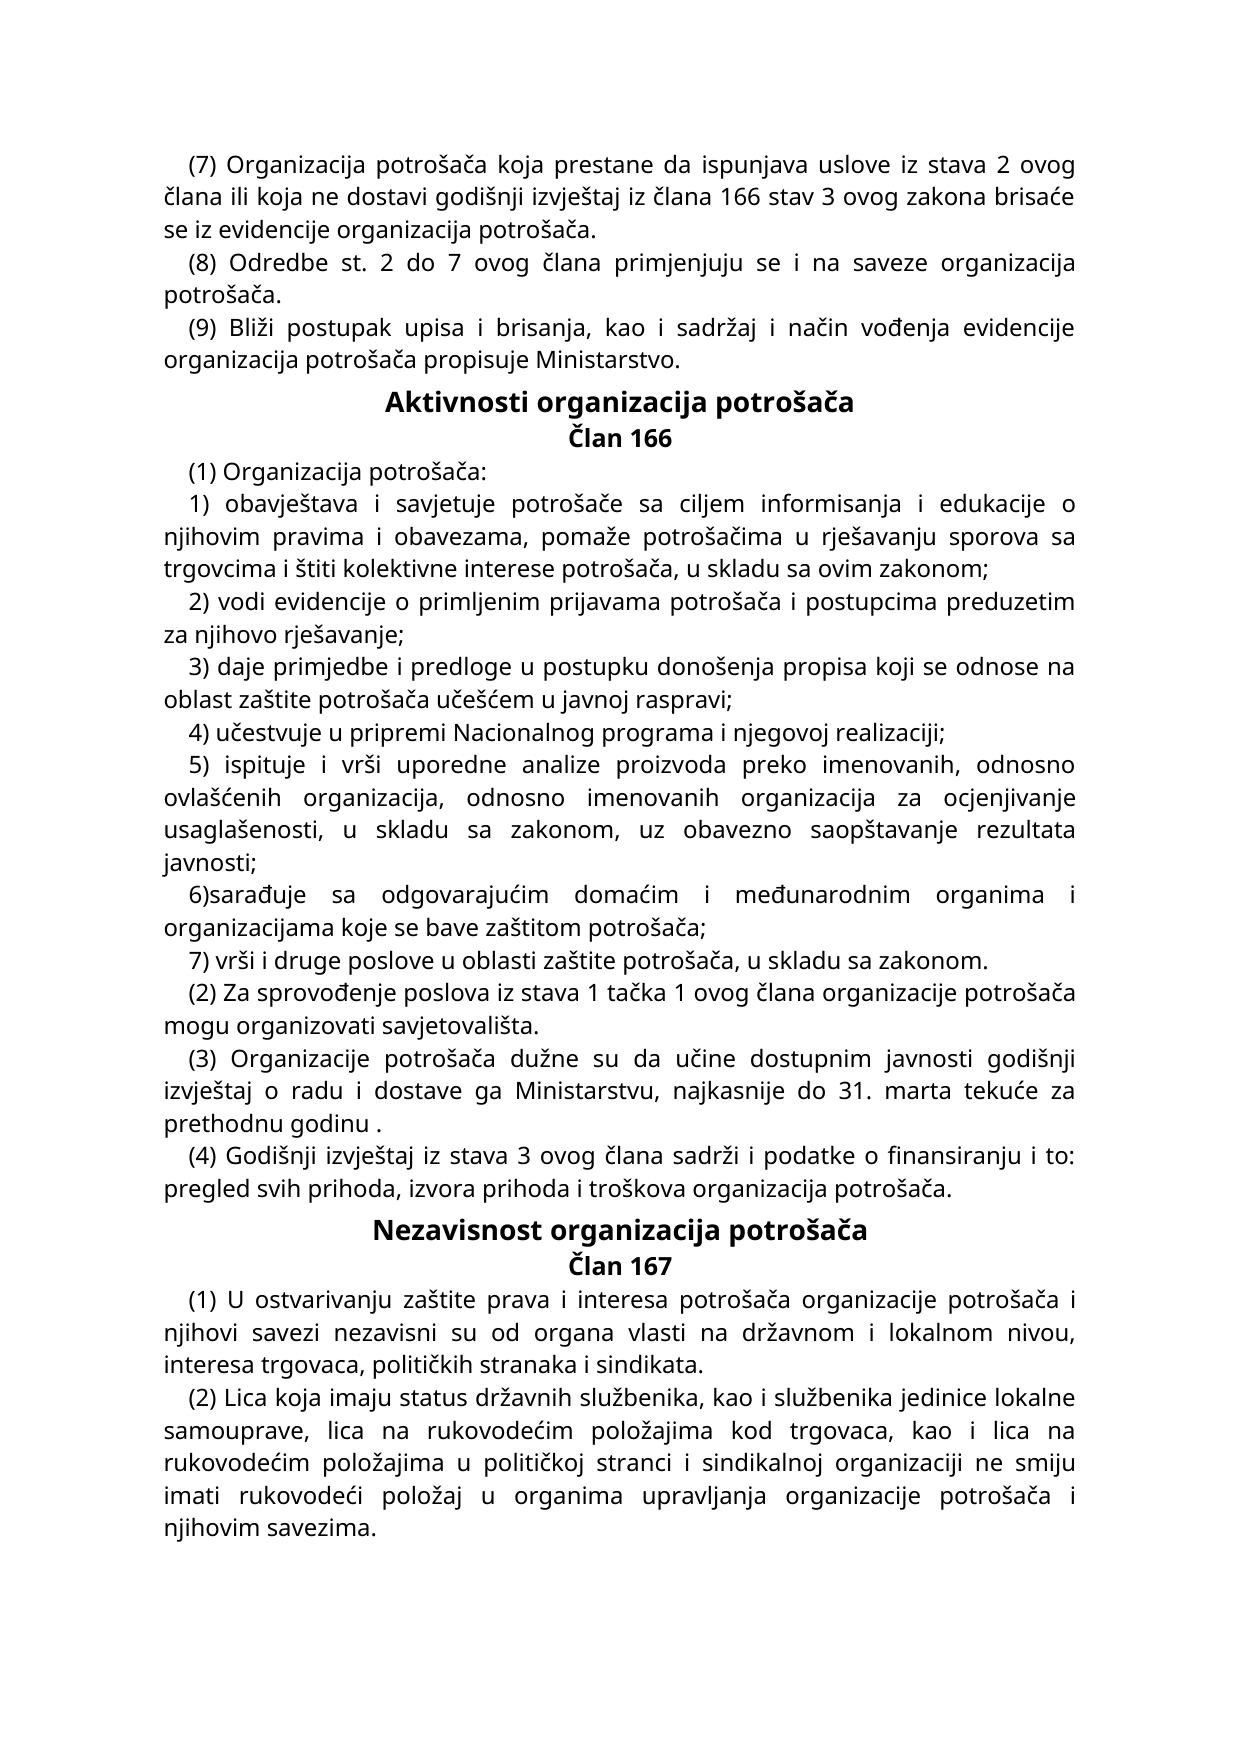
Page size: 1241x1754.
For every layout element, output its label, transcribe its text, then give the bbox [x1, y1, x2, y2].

text (1) U ostvarivanju zaštite prava i interesa potrošača organizacije potrošača i njihovi savezi nezavisni su od organa vlasti na državnom i lokalnom nivou, interesa trgovaca, političkih stranaka i sindikata. [163, 1283, 1077, 1381]
text Član 166 [148, 420, 1093, 454]
text 1) obavještava i savjetuje potrošače sa ciljem informisanja i edukacije o njihovim pravima i obavezama, pomaže potrošačima u rješavanju sporova sa trgovcima i štiti kolektivne interese potrošača, u skladu sa ovim zakonom; [163, 487, 1077, 585]
text (9) Bliži postupak upisa i brisanja, kao i sadržaj i način vođenja evidencije organizacija potrošača propisuje Ministarstvo. [163, 311, 1077, 376]
text Nezavisnost organizacija potrošača [148, 1211, 1093, 1249]
text Član 167 [148, 1249, 1093, 1283]
text 5) ispituje i vrši uporedne analize proizvoda preko imenovanih, odnosno ovlašćenih organizacija, odnosno imenovanih organizacija za ocjenjivanje usaglašenosti, u skladu sa zakonom, uz obavezno saopštavanje rezultata javnosti; [163, 748, 1077, 878]
text (2) Za sprovođenje poslova iz stava 1 tačka 1 ovog člana organizacije potrošača mogu organizovati savjetovališta. [163, 976, 1077, 1041]
text 6)sarađuje sa odgovarajućim domaćim i međunarodnim organima i organizacijama koje se bave zaštitom potrošača; [163, 878, 1077, 943]
text Aktivnosti organizacija potrošača [148, 382, 1093, 420]
text (1) Organizacija potrošača: [163, 454, 1077, 487]
text (3) Organizacije potrošača dužne su da učine dostupnim javnosti godišnji izvještaj o radu i dostave ga Ministarstvu, najkasnije do 31. marta tekuće za prethodnu godinu . [163, 1041, 1077, 1139]
text (4) Godišnji izvještaj iz stava 3 ovog člana sadrži i podatke o finansiranju i to: pregled svih prihoda, izvora prihoda i troškova organizacija potrošača. [163, 1139, 1077, 1204]
text (2) Lica koja imaju status državnih službenika, kao i službenika jedinice lokalne samouprave, lica na rukovodećim položajima kod trgovaca, kao i lica na rukovodećim položajima u političkoj stranci i sindikalnoj organizaciji ne smiju imati rukovodeći položaj u organima upravljanja organizacije potrošača i njihovim savezima. [163, 1381, 1077, 1544]
text (8) Odredbe st. 2 do 7 ovog člana primjenjuju se i na saveze organizacija potrošača. [163, 245, 1077, 311]
text 4) učestvuje u pripremi Nacionalnog programa i njegovoj realizaciji; [163, 715, 1077, 748]
text (7) Organizacija potrošača koja prestane da ispunjava uslove iz stava 2 ovog člana ili koja ne dostavi godišnji izvještaj iz člana 166 stav 3 ovog zakona brisaće se iz evidencije organizacija potrošača. [163, 148, 1077, 245]
text 2) vodi evidencije o primljenim prijavama potrošača i postupcima preduzetim za njihovo rješavanje; [163, 585, 1077, 650]
text 3) daje primjedbe i predloge u postupku donošenja propisa koji se odnose na oblast zaštite potrošača učešćem u javnoj raspravi; [163, 650, 1077, 715]
text 7) vrši i druge poslove u oblasti zaštite potrošača, u skladu sa zakonom. [163, 943, 1077, 976]
